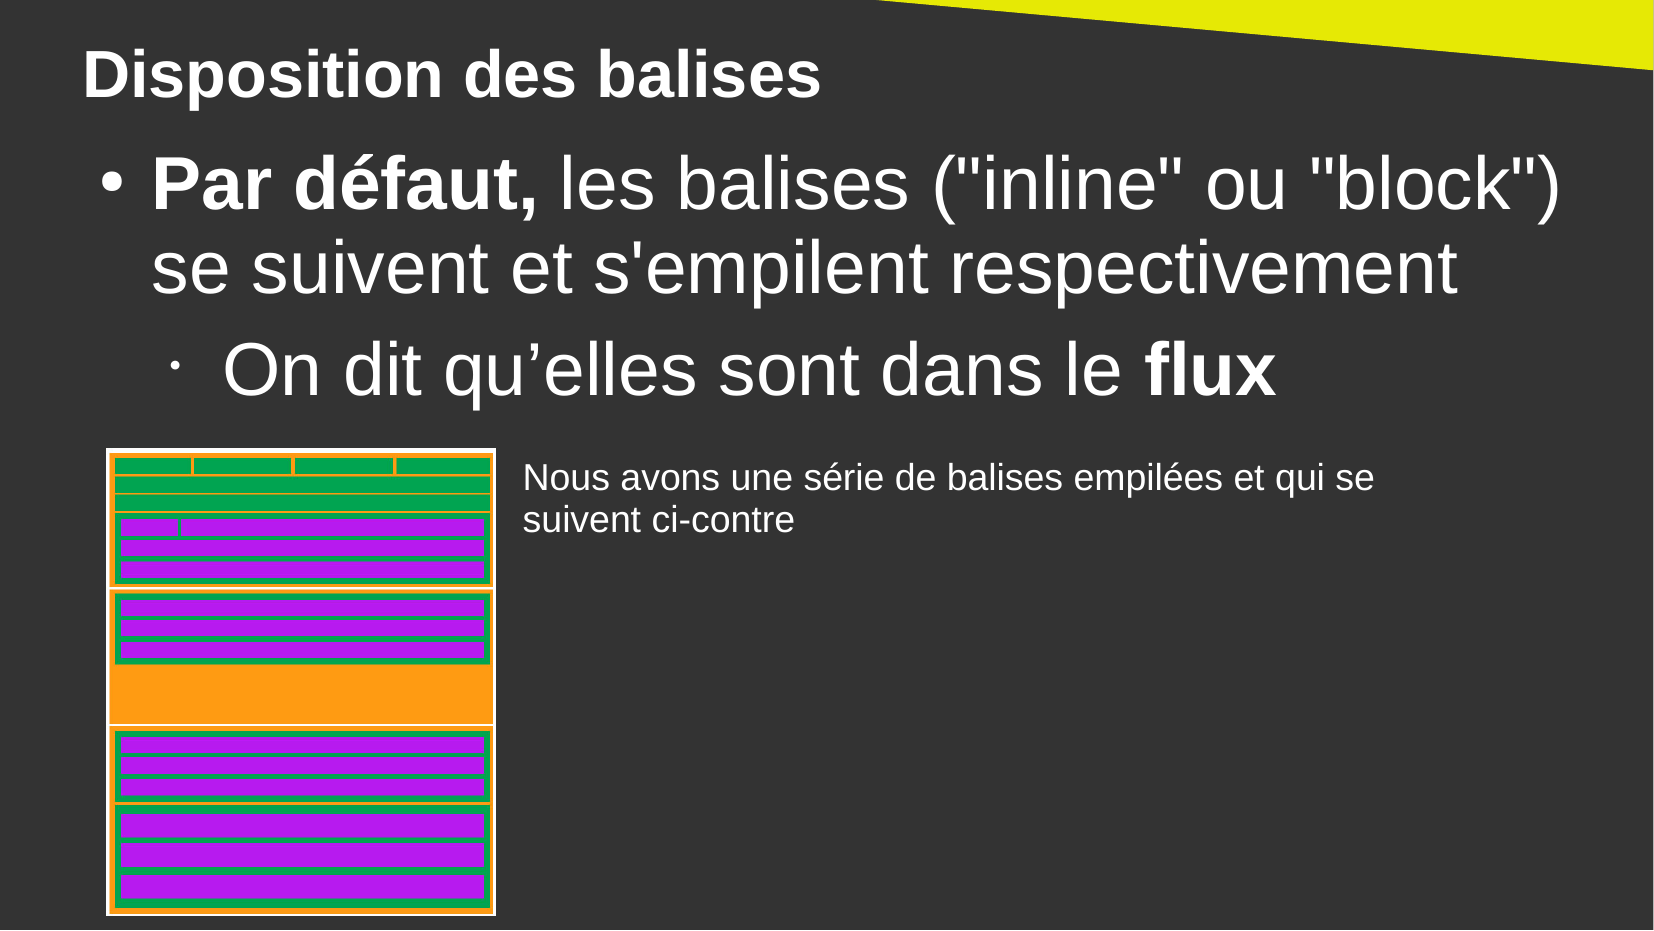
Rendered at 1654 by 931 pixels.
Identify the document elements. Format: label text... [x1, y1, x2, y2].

list Par défaut, les balises ("inline" ou "block") se suivent et s'empilent respectivement On dit qu’elles sont dans le flux [80, 141, 1620, 505]
text_box Nous avons une série de balises empilées et qui se suivent ci-contre [507, 448, 1394, 548]
text_box [876, 0, 1654, 71]
title Disposition des balises [82, 37, 1571, 114]
picture [106, 448, 496, 916]
